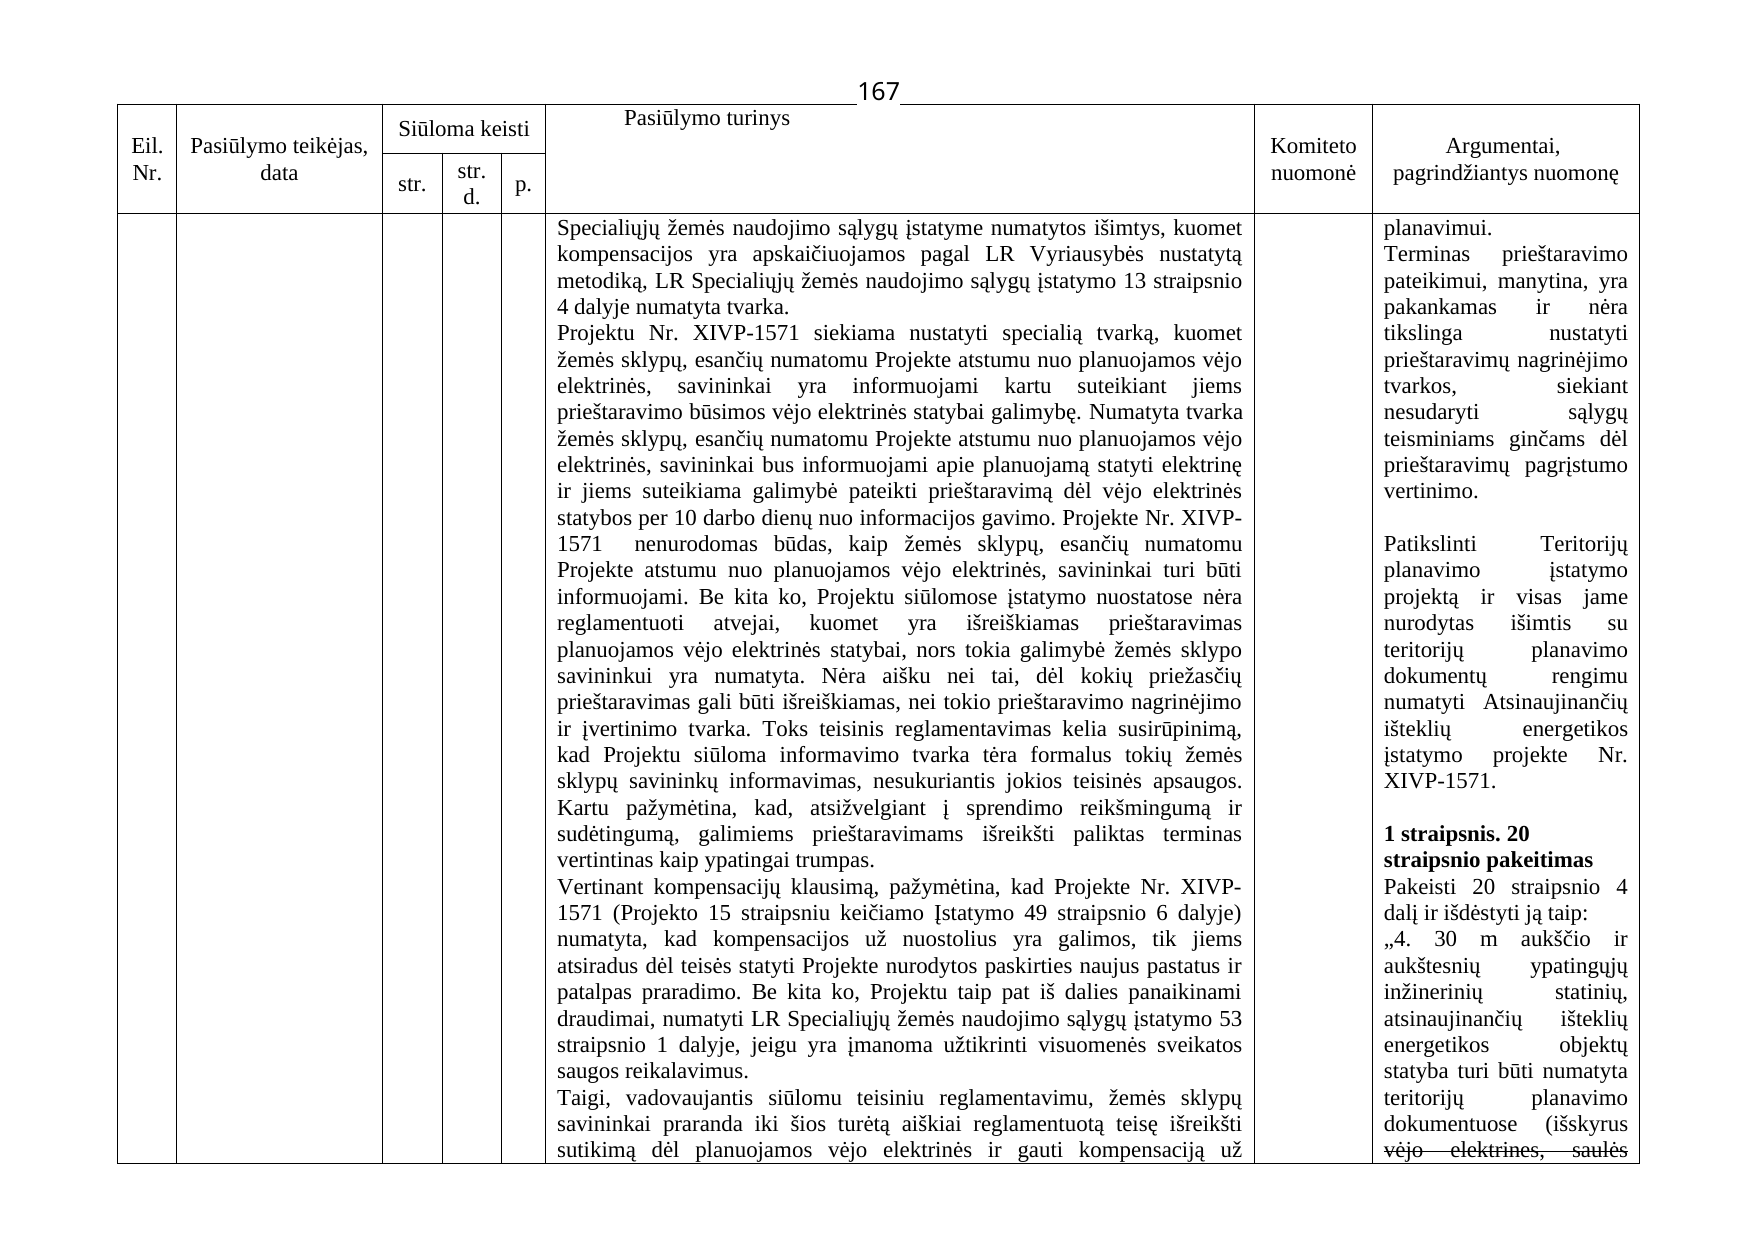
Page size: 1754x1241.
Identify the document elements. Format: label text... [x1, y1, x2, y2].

table_header Eil. Nr. [118, 105, 176, 213]
table_cell [1255, 214, 1372, 1163]
table_cell [502, 214, 545, 1163]
table_cell [177, 214, 382, 1163]
table_header Argumentai, pagrindžiantys nuomonę [1373, 105, 1639, 213]
table_cell str. d. [443, 154, 501, 213]
table_header Siūloma keisti [383, 105, 545, 153]
table_header Komiteto nuomonė [1255, 105, 1372, 213]
table_header Pasiūlymo teikėjas, data [177, 105, 382, 213]
table_cell [443, 214, 501, 1163]
table_cell planavimui. Terminas prieštaravimo pateikimui, manytina, yra pakankamas ir nėra tikslinga nustatyti prieštaravimų nagrinėjimo tvarkos, siekiant nesudaryti sąlygų teisminiams ginčams dėl prieštaravimų pagrįstumo vertinimo. Patikslinti Teritorijų planavimo įstatymo projektą ir visas jame nurodytas išimtis su teritorijų planavimo dokumentų rengimu numatyti Atsinaujinančių išteklių energetikos įstatymo projekte Nr. XIVP-1571. 1 straipsnis. 20 straipsnio pakeitimas Pakeisti 20 straipsnio 4 dalį ir išdėstyti ją taip: „4. 30 m aukščio ir aukštesnių ypatingųjų inžinerinių statinių, atsinaujinančių išteklių energetikos objektų statyba turi būti numatyta teritorijų planavimo dokumentuose (išskyrus vėjo elektrines, saulės [1373, 214, 1639, 1163]
table_cell [383, 214, 442, 1163]
table_cell [118, 214, 176, 1163]
table_cell str. [383, 154, 442, 213]
table_header Pasiūlymo turinys [546, 105, 1254, 213]
table_cell p. [502, 154, 545, 213]
